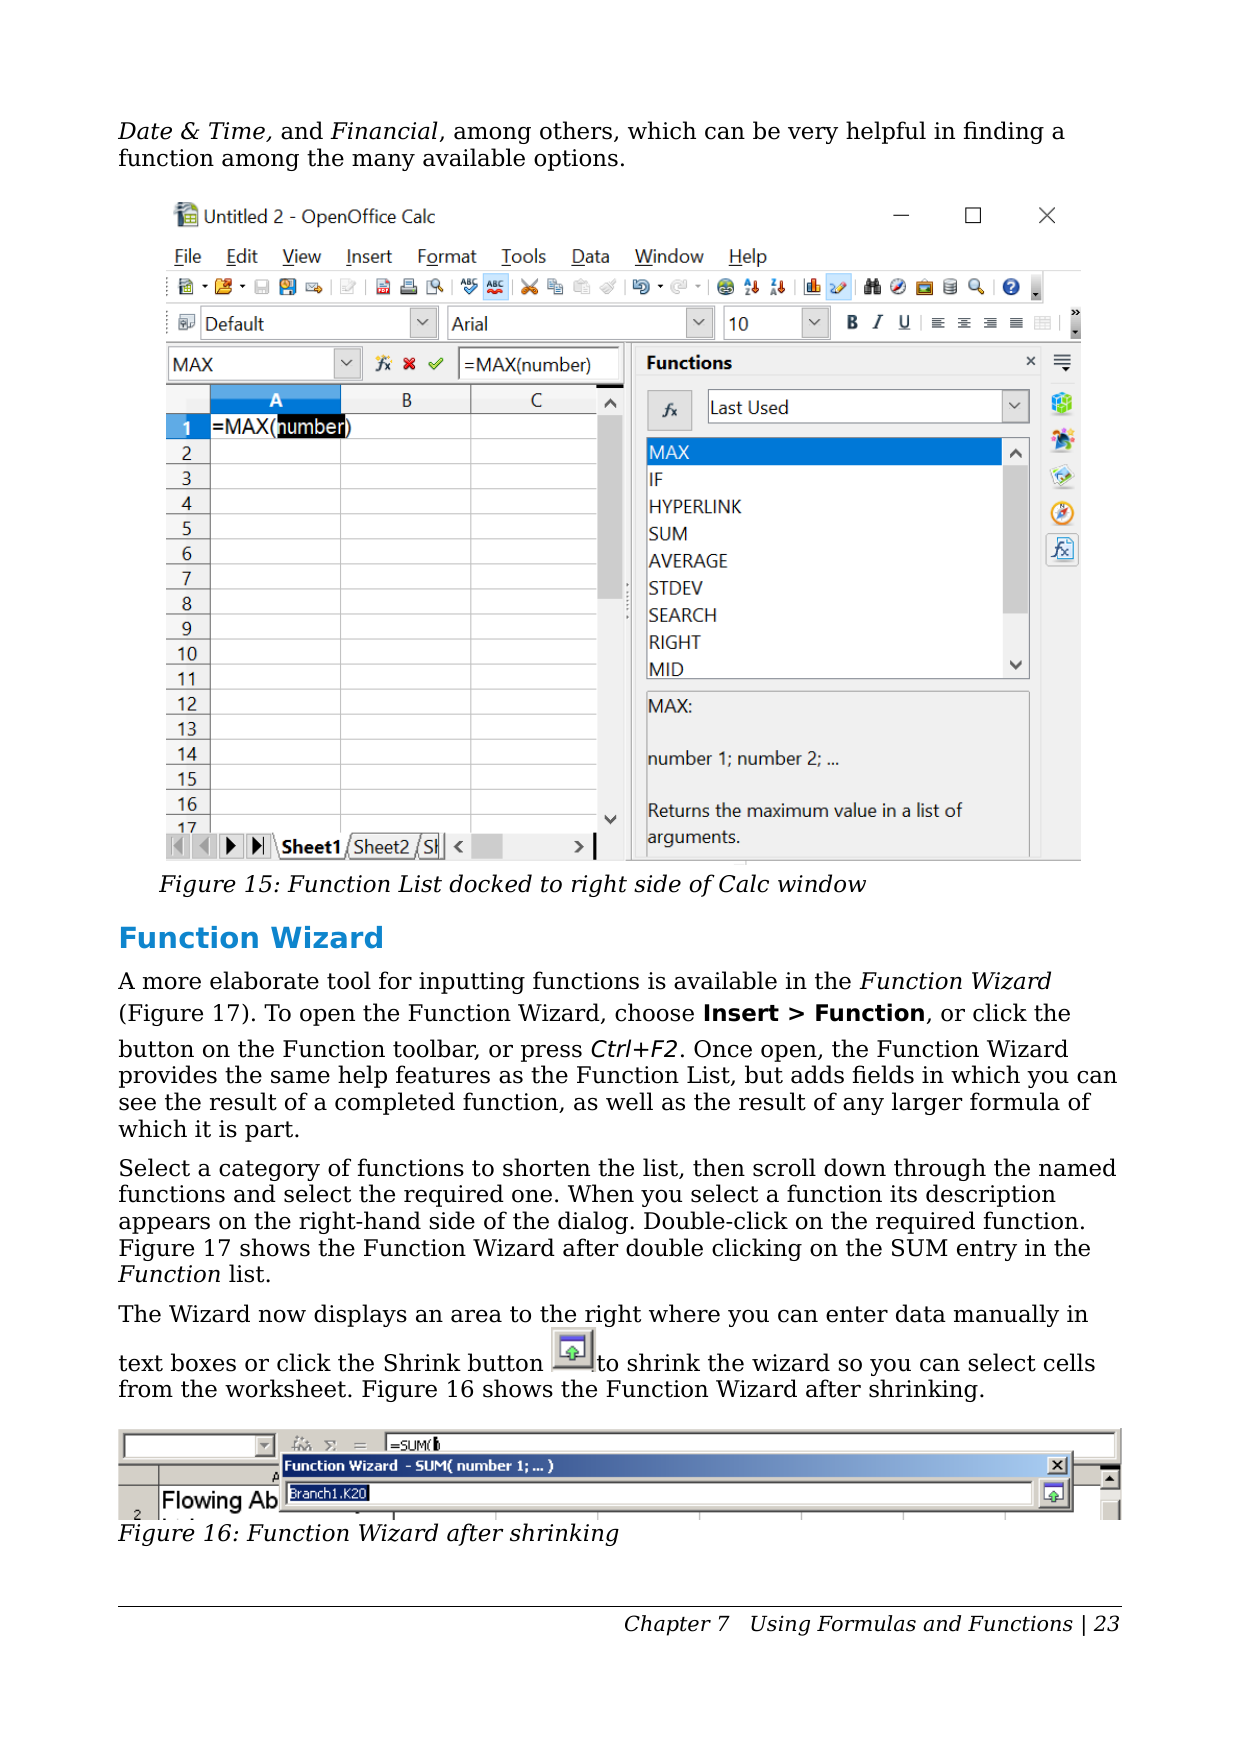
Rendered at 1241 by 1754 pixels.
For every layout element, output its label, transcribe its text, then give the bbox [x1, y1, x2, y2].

subtitle Function Wizard [118, 922, 1122, 956]
text The Wizard now displays an area to the right where you can enter data manually in text boxes or click the Shrink button to shrink the wizard so you can select cells from the worksheet. Figure 16 shows the Function Wizard after shrinking. [118, 1301, 1122, 1403]
text Select a category of functions to shorten the list, then scroll down through the named functions and select the required one. When you select a function its description appears on the right-hand side of the dialog. Double-click on the required function. Figure 17 shows the Function Wizard after double clicking on the SUM entry in the Function list. [118, 1155, 1122, 1288]
text Figure 16: Function Wizard after shrinking [118, 1520, 1122, 1547]
picture [166, 196, 1081, 865]
picture [118, 1428, 1123, 1520]
picture [551, 1327, 597, 1372]
text A more elaborate tool for inputting functions is available in the Function Wizard (Figure 17). To open the Function Wizard, choose Insert > Function, or click the button on the Function toolbar, or press Ctrl+F2. Once open, the Function Wizard provides the same help features as the Function List, but adds fields in which you can see the result of a completed function, as well as the result of any larger formula of which it is part. [118, 968, 1122, 1142]
text Date & Time, and Financial, among others, which can be very helpful in finding a function among the many available options. [118, 118, 1122, 171]
text Figure 15: Function List docked to right side of Calc window [159, 871, 1081, 897]
